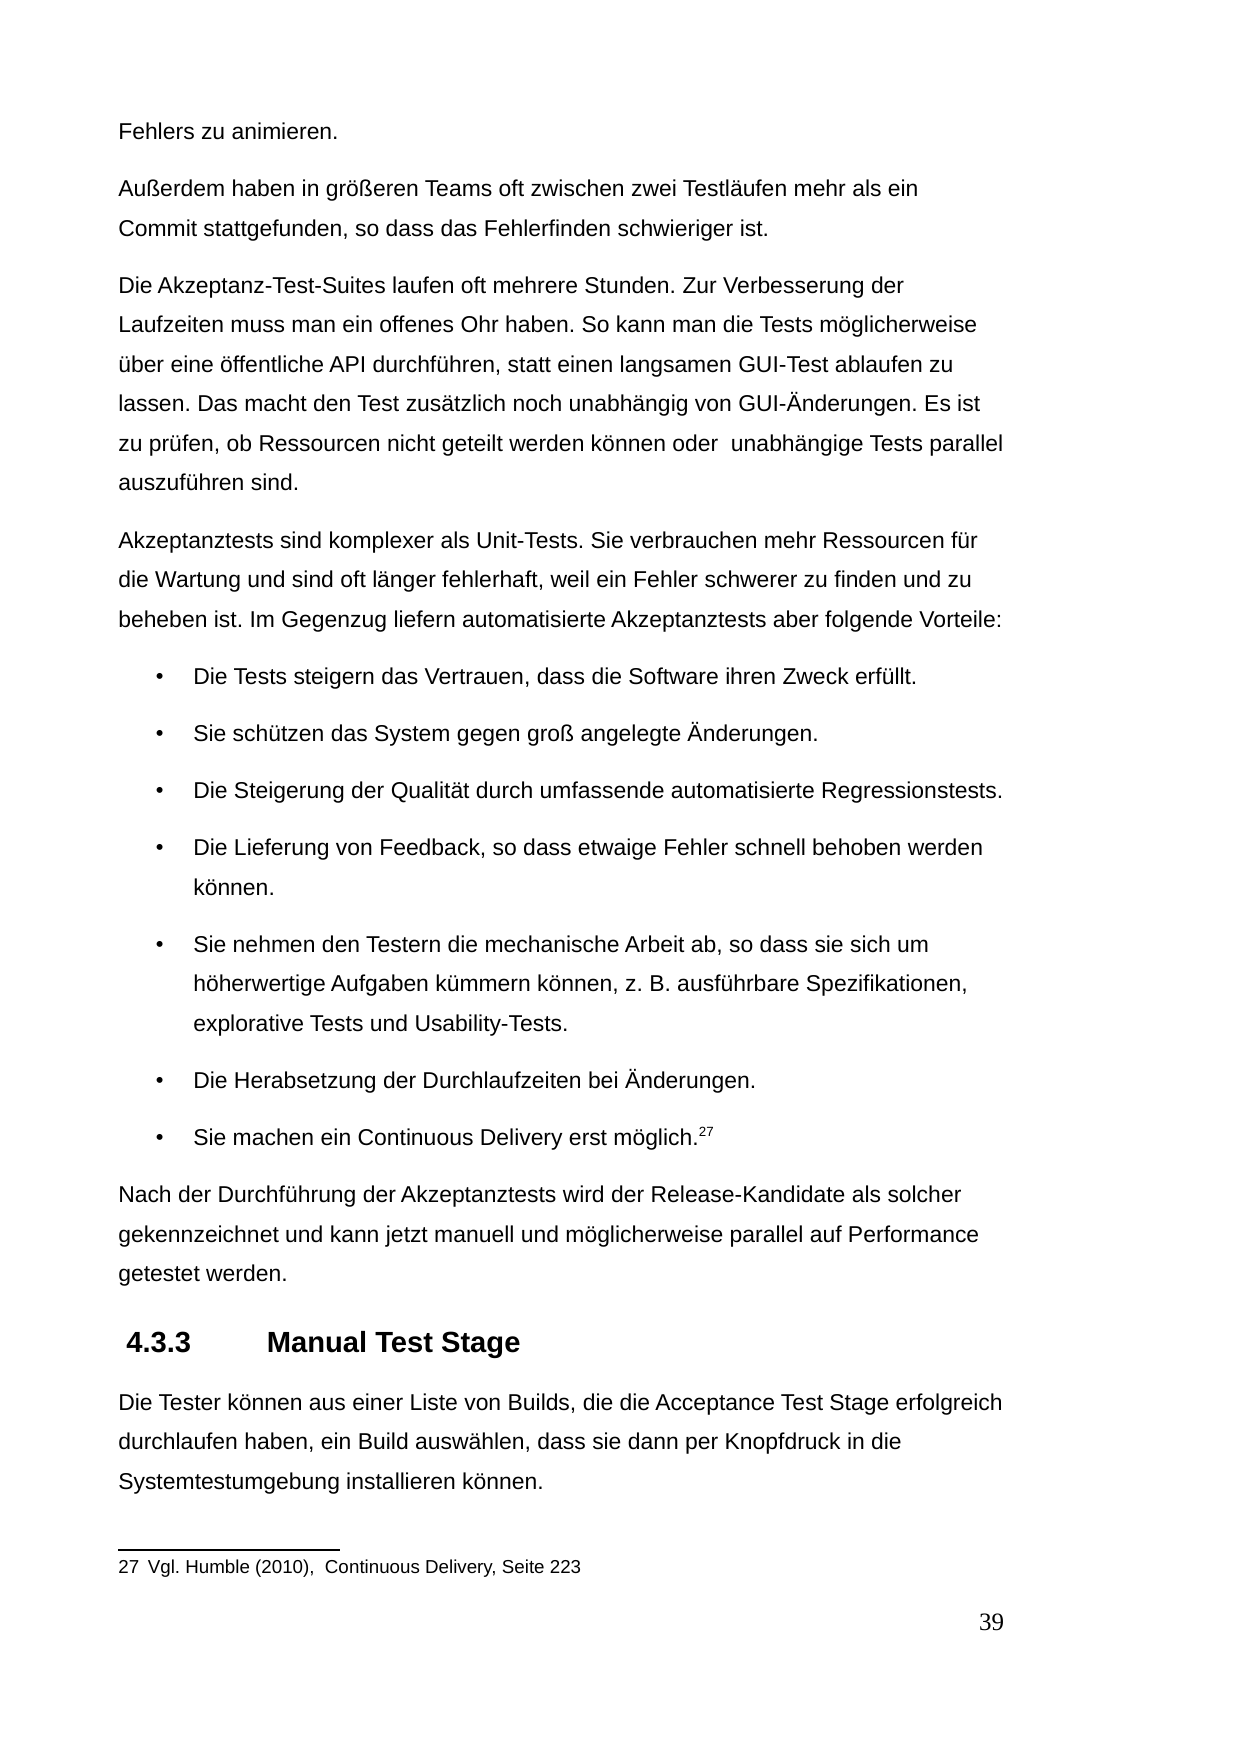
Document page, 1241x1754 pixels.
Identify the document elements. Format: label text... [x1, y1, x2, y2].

list Die Lieferung von Feedback, so dass etwaige Fehler schnell behoben werden können. [156, 834, 1004, 900]
list Sie machen ein Continuous Delivery erst möglich. [156, 1124, 1004, 1151]
list Vgl. Humble (2010), Continuous Delivery, Seite 223 [118, 1556, 1004, 1578]
text Nach der Durchführung der Akzeptanztests wird der Release-Kandidate als solcher gekennzeichnet und kann jetzt manuell und möglicherweise parallel auf Performance getestet werden. [118, 1181, 1004, 1287]
list Die Tests steigern das Vertrauen, dass die Software ihren Zweck erfüllt. [156, 663, 1004, 689]
list Die Steigerung der Qualität durch umfassende automatisierte Regressionstests. [156, 777, 1004, 803]
text Außerdem haben in größeren Teams oft zwischen zwei Testläufen mehr als ein Commit stattgefunden, so dass das Fehlerfinden schwieriger ist. [118, 175, 1004, 241]
list Sie nehmen den Testern die mechanische Arbeit ab, so dass sie sich um höherwertige Aufgaben kümmern können, z. B. ausführbare Spezifikationen, explorative Tests und Usability-Tests. [156, 931, 1004, 1036]
text Fehlers zu animieren. [118, 118, 1004, 144]
list Sie schützen das System gegen groß angelegte Änderungen. [156, 720, 1004, 746]
list Die Herabsetzung der Durchlaufzeiten bei Änderungen. [156, 1067, 1004, 1093]
text Die Tester können aus einer Liste von Builds, die die Acceptance Test Stage erfolgreich durchlaufen haben, ein Build auswählen, dass sie dann per Knopfdruck in die Systemtestumgebung installieren können. [118, 1389, 1004, 1494]
text Akzeptanztests sind komplexer als Unit-Tests. Sie verbrauchen mehr Ressourcen für die Wartung und sind oft länger fehlerhaft, weil ein Fehler schwerer zu finden und zu beheben ist. Im Gegenzug liefern automatisierte Akzeptanztests aber folgende Vorteile: [118, 527, 1004, 632]
text Die Akzeptanz-Test-Suites laufen oft mehrere Stunden. Zur Verbesserung der Laufzeiten muss man ein offenes Ohr haben. So kann man die Tests möglicherweise über eine öffentliche API durchführen, statt einen langsamen GUI-Test ablaufen zu lassen. Das macht den Test zusätzlich noch unabhängig von GUI-Änderungen. Es ist zu prüfen, ob Ressourcen nicht geteilt werden können oder unabhängige Tests parallel auszuführen sind. [118, 272, 1004, 496]
subtitle Manual Test Stage [118, 1325, 1004, 1358]
